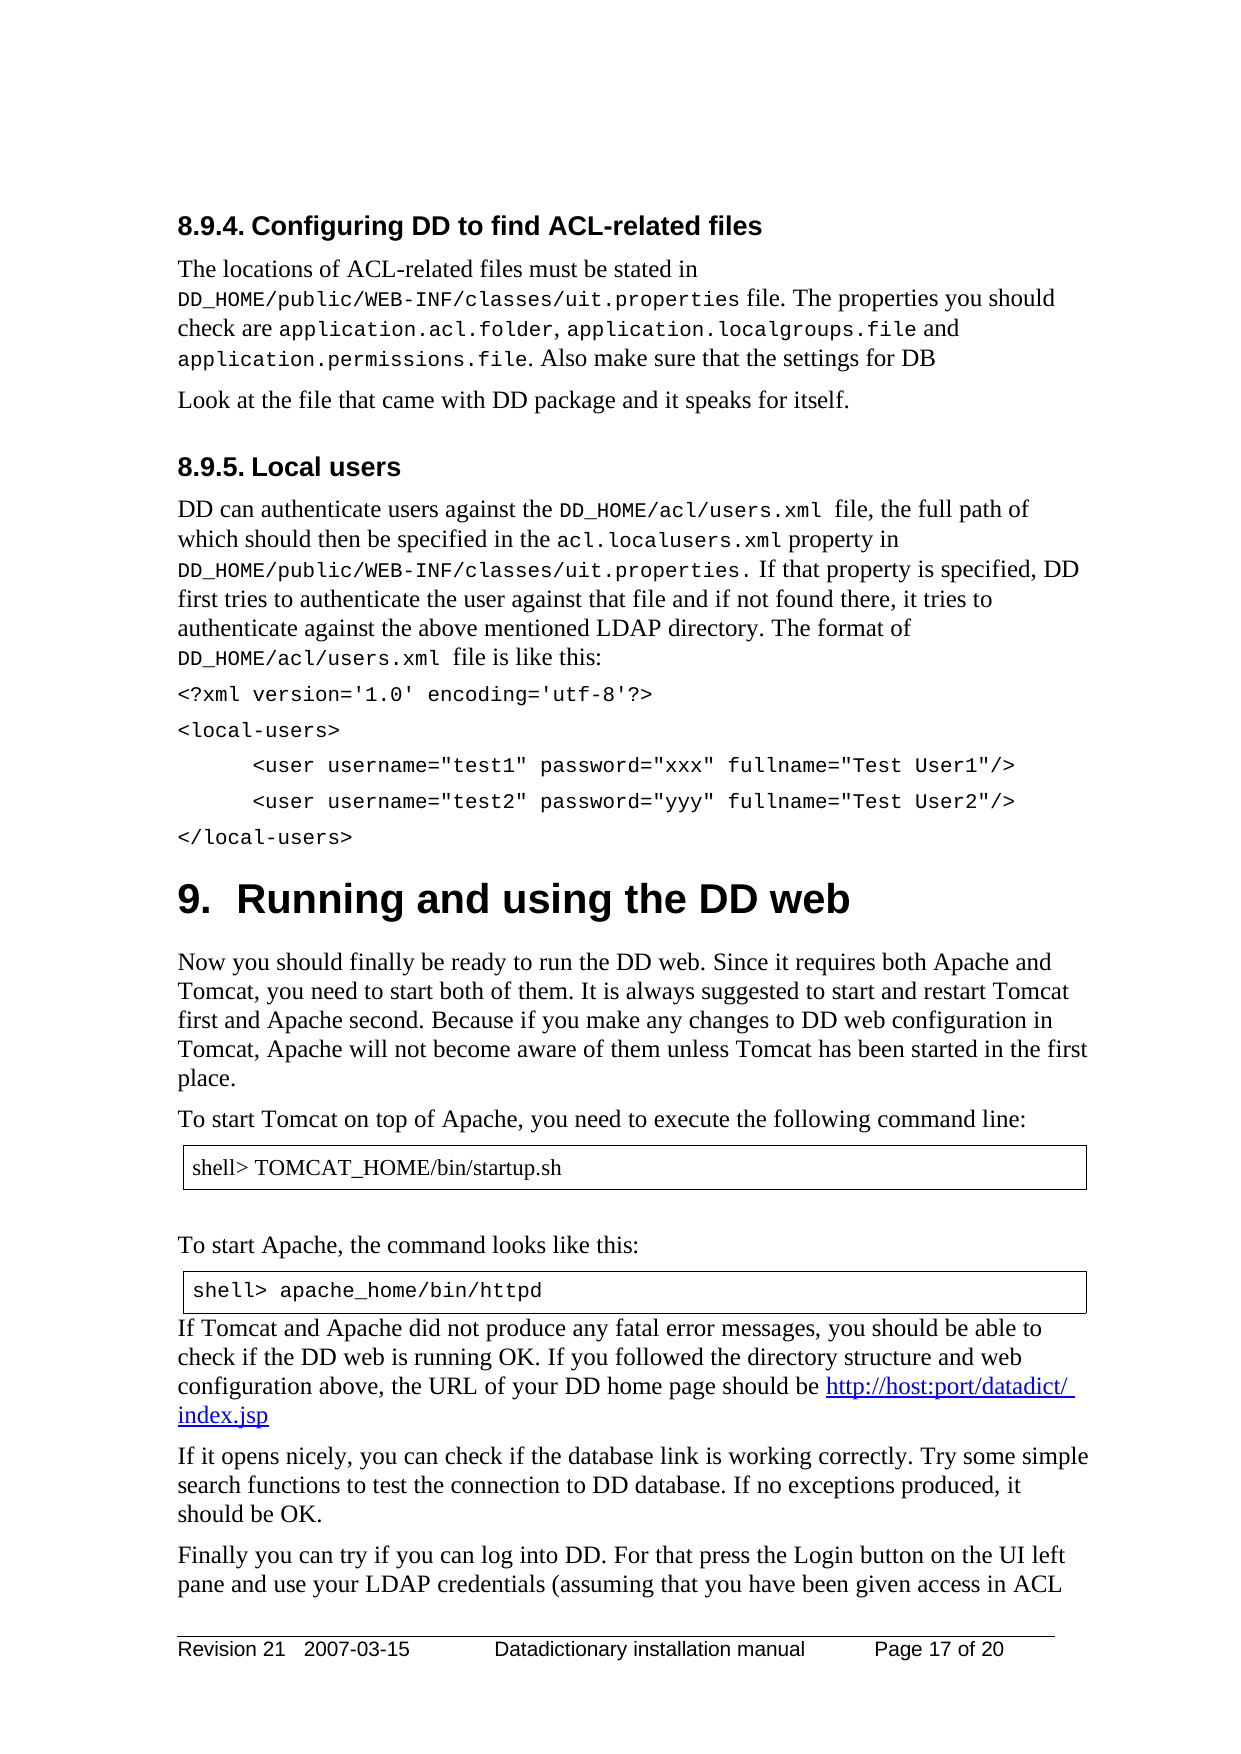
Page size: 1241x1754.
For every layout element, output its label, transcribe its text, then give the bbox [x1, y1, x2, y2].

text DD can authenticate users against the DD_HOME/acl/users.xml file, the full path of which should then be specified in the acl.localusers.xml property in DD_HOME/public/WEB-INF/classes/uit.properties. If that property is specified, DD first tries to authenticate the user against that file and if not found there, it tries to authenticate against the above mentioned LDAP directory. The format of DD_HOME/acl/users.xml file is like this: [177, 494, 1092, 672]
text <?xml version='1.0' encoding='utf-8'?> [177, 684, 1092, 708]
subtitle Local users [177, 451, 1092, 482]
subtitle Running and using the DD web [177, 874, 1092, 922]
text <local-users> [177, 720, 1092, 744]
text </local-users> [177, 827, 1092, 851]
text <user username="test1" password="xxx" fullname="Test User1"/> [177, 755, 1092, 779]
text Now you should finally be ready to run the DD web. Since it requires both Apache and Tomcat, you need to start both of them. It is always suggested to start and restart Tomcat first and Apache second. Because if you make any changes to DD web configuration in Tomcat, Apache will not become aware of them unless Tomcat has been started in the first place. [177, 947, 1092, 1092]
subtitle Configuring DD to find ACL-related files [177, 210, 1092, 241]
text shell> TOMCAT_HOME/bin/startup.sh [184, 1146, 1086, 1189]
text The locations of ACL-related files must be stated in DD_HOME/public/WEB-INF/classes/uit.properties file. The properties you should check are application.acl.folder, application.localgroups.file and application.permissions.file. Also make sure that the settings for DB [177, 254, 1092, 373]
text Finally you can try if you can log into DD. For that press the Login button on the UI left pane and use your LDAP credentials (assuming that you have been given access in ACL [177, 1540, 1092, 1598]
text shell> apache_home/bin/httpd [184, 1272, 1086, 1313]
text To start Apache, the command looks like this: [177, 1230, 1092, 1259]
text To start Tomcat on top of Apache, you need to execute the following command line: [177, 1104, 1092, 1133]
text <user username="test2" password="yyy" fullname="Test User2"/> [177, 791, 1092, 815]
text If Tomcat and Apache did not produce any fatal error messages, you should be able to check if the DD web is running OK. If you followed the directory structure and web configuration above, the URL of your DD home page should be http://host:port/datadict/ index.jsp [177, 1313, 1092, 1429]
text Look at the file that came with DD package and it speaks for itself. [177, 385, 1092, 414]
text If it opens nicely, you can check if the database link is working correctly. Try some simple search functions to test the connection to DD database. If no exceptions produced, it should be OK. [177, 1441, 1092, 1528]
